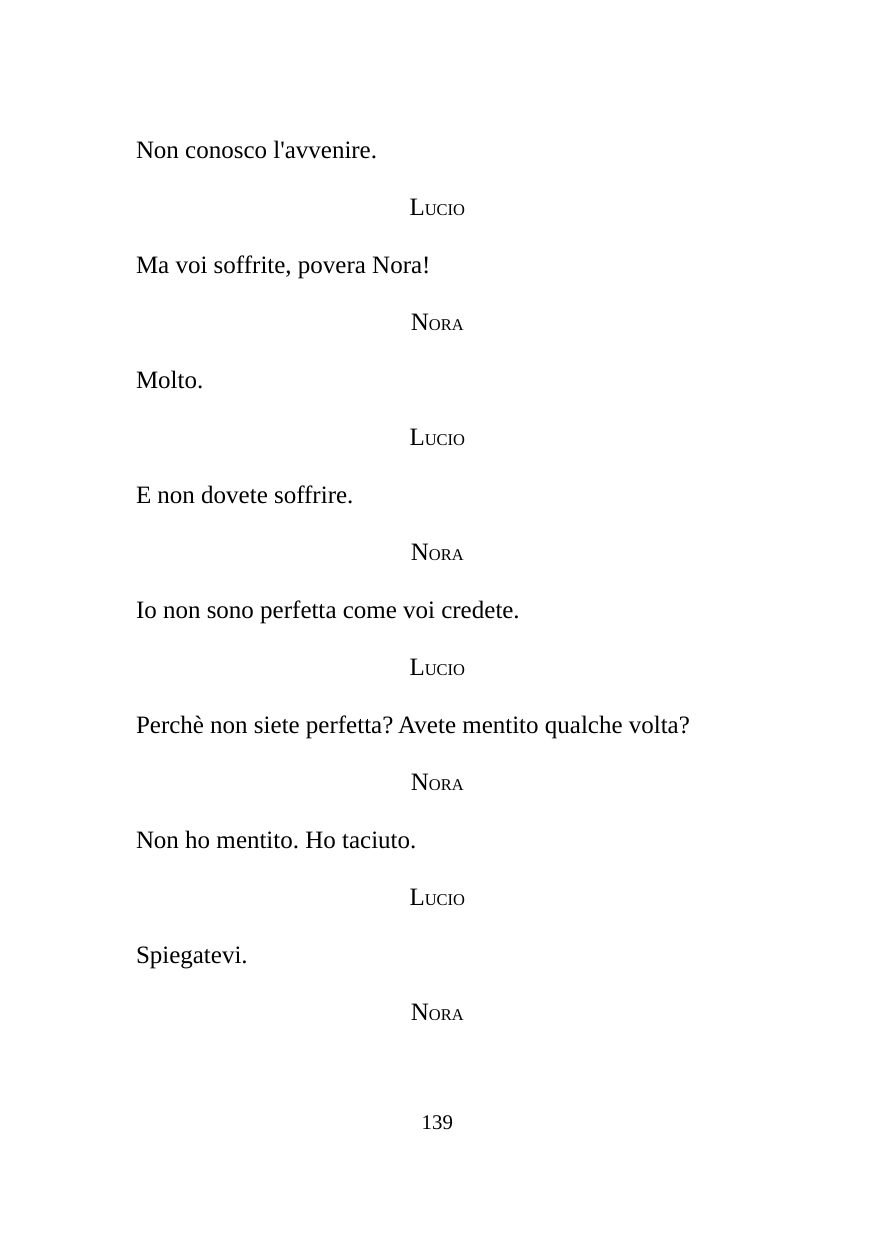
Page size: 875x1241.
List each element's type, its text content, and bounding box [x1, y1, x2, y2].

text Lucio [106, 652, 768, 681]
text Nora [106, 537, 768, 566]
text Lucio [106, 882, 768, 911]
text Ma voi soffrite, povera Nora! [106, 250, 768, 279]
text Spiegatevi. [106, 940, 768, 969]
text Nora [106, 997, 768, 1026]
text Io non sono perfetta come voi credete. [106, 595, 768, 624]
text Nora [106, 767, 768, 796]
text Perchè non siete perfetta? Avete mentito qualche volta? [106, 710, 768, 739]
text Lucio [106, 192, 768, 221]
text Nora [106, 307, 768, 336]
text Non ho mentito. Ho taciuto. [106, 825, 768, 854]
text E non dovete soffrire. [106, 480, 768, 509]
text Molto. [106, 365, 768, 394]
text Non conosco l'avvenire. [106, 135, 768, 164]
text Lucio [106, 422, 768, 451]
